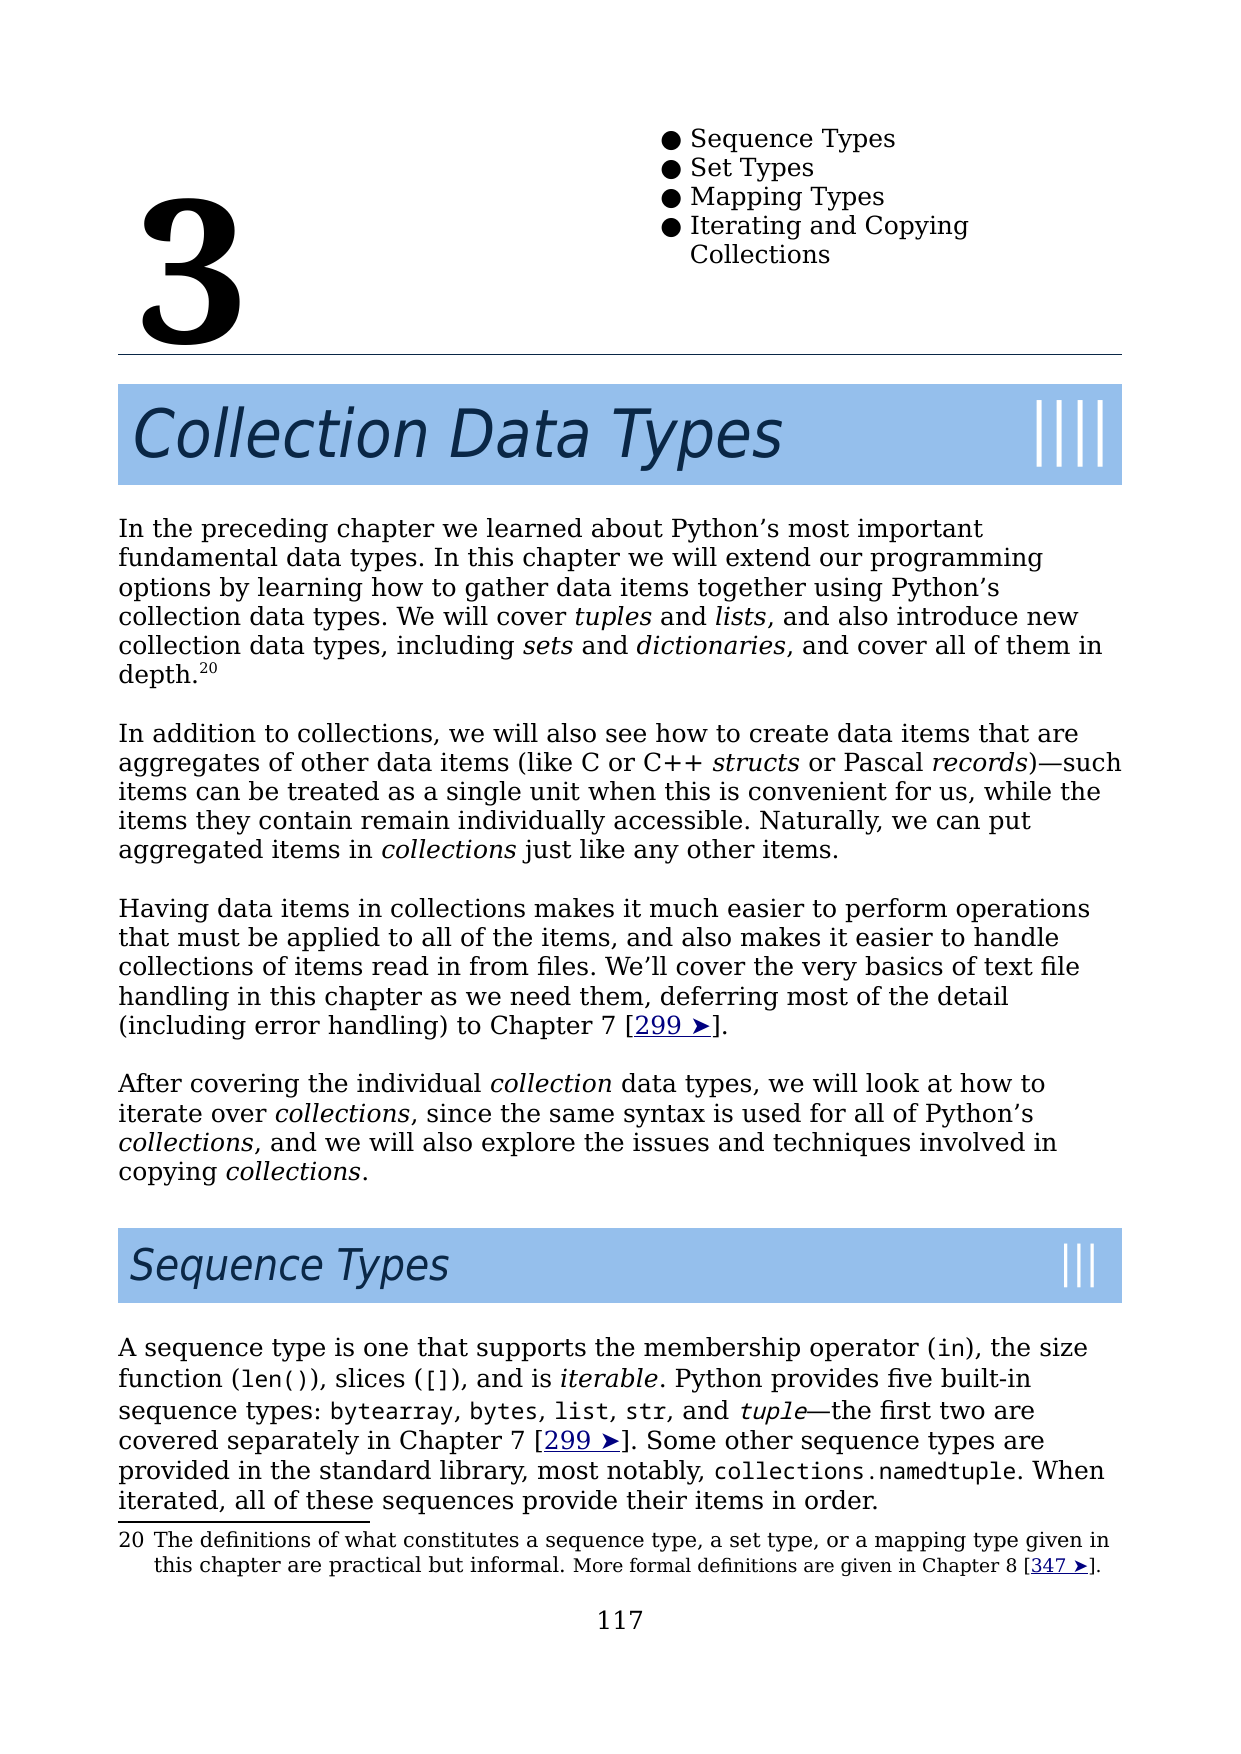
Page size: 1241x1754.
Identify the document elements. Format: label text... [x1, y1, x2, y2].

text In addition to collections, we will also see how to create data items that are aggregates of other data items (like C or C++ structs or Pascal records)—such items can be treated as a single unit when this is convenient for us, while the items they contain remain individually accessible. Naturally, we can put aggregated items in collections just like any other items. [118, 719, 1122, 865]
subtitle Collection Data Types [118, 384, 1122, 485]
text |||| [1016, 390, 1110, 467]
text Having data items in collections makes it much easier to perform operations that must be applied to all of the items, and also makes it easier to handle collections of items read in from files. We’ll cover the very basics of text file handling in this chapter as we need them, deferring most of the detail (including error handling) to Chapter 7 [299 ➤]. [118, 894, 1122, 1040]
text A sequence type is one that supports the membership operator (in), the size function (len()), slices ([]), and is iterable. Python provides five built-in sequence types: bytearray, bytes, list, str, and tuple—the first two are covered separately in Chapter 7 [299 ➤]. Some other sequence types are provided in the standard library, most notably, collections.namedtuple. When iterated, all of these sequences provide their items in order. [118, 1332, 1122, 1515]
text The definitions of what constitutes a sequence type, a set type, or a mapping type given in this chapter are practical but informal. More formal definitions are given in Chapter 8 [347 ➤]. [118, 1528, 1122, 1577]
subtitle Sequence Types [118, 1228, 1122, 1303]
text After covering the individual collection data types, we will look at how to iterate over collections, since the same syntax is used for all of Python’s collections, and we will also explore the issues and techniques involved in copying collections. [118, 1069, 1122, 1186]
text ||| [1039, 1237, 1098, 1288]
text In the preceding chapter we learned about Python’s most important fundamental data types. In this chapter we will extend our programming options by learning how to gather data items together using Python’s collection data types. We will cover tuples and lists, and also introduce new collection data types, including sets and dictionaries, and cover all of them in depth. [118, 514, 1122, 689]
